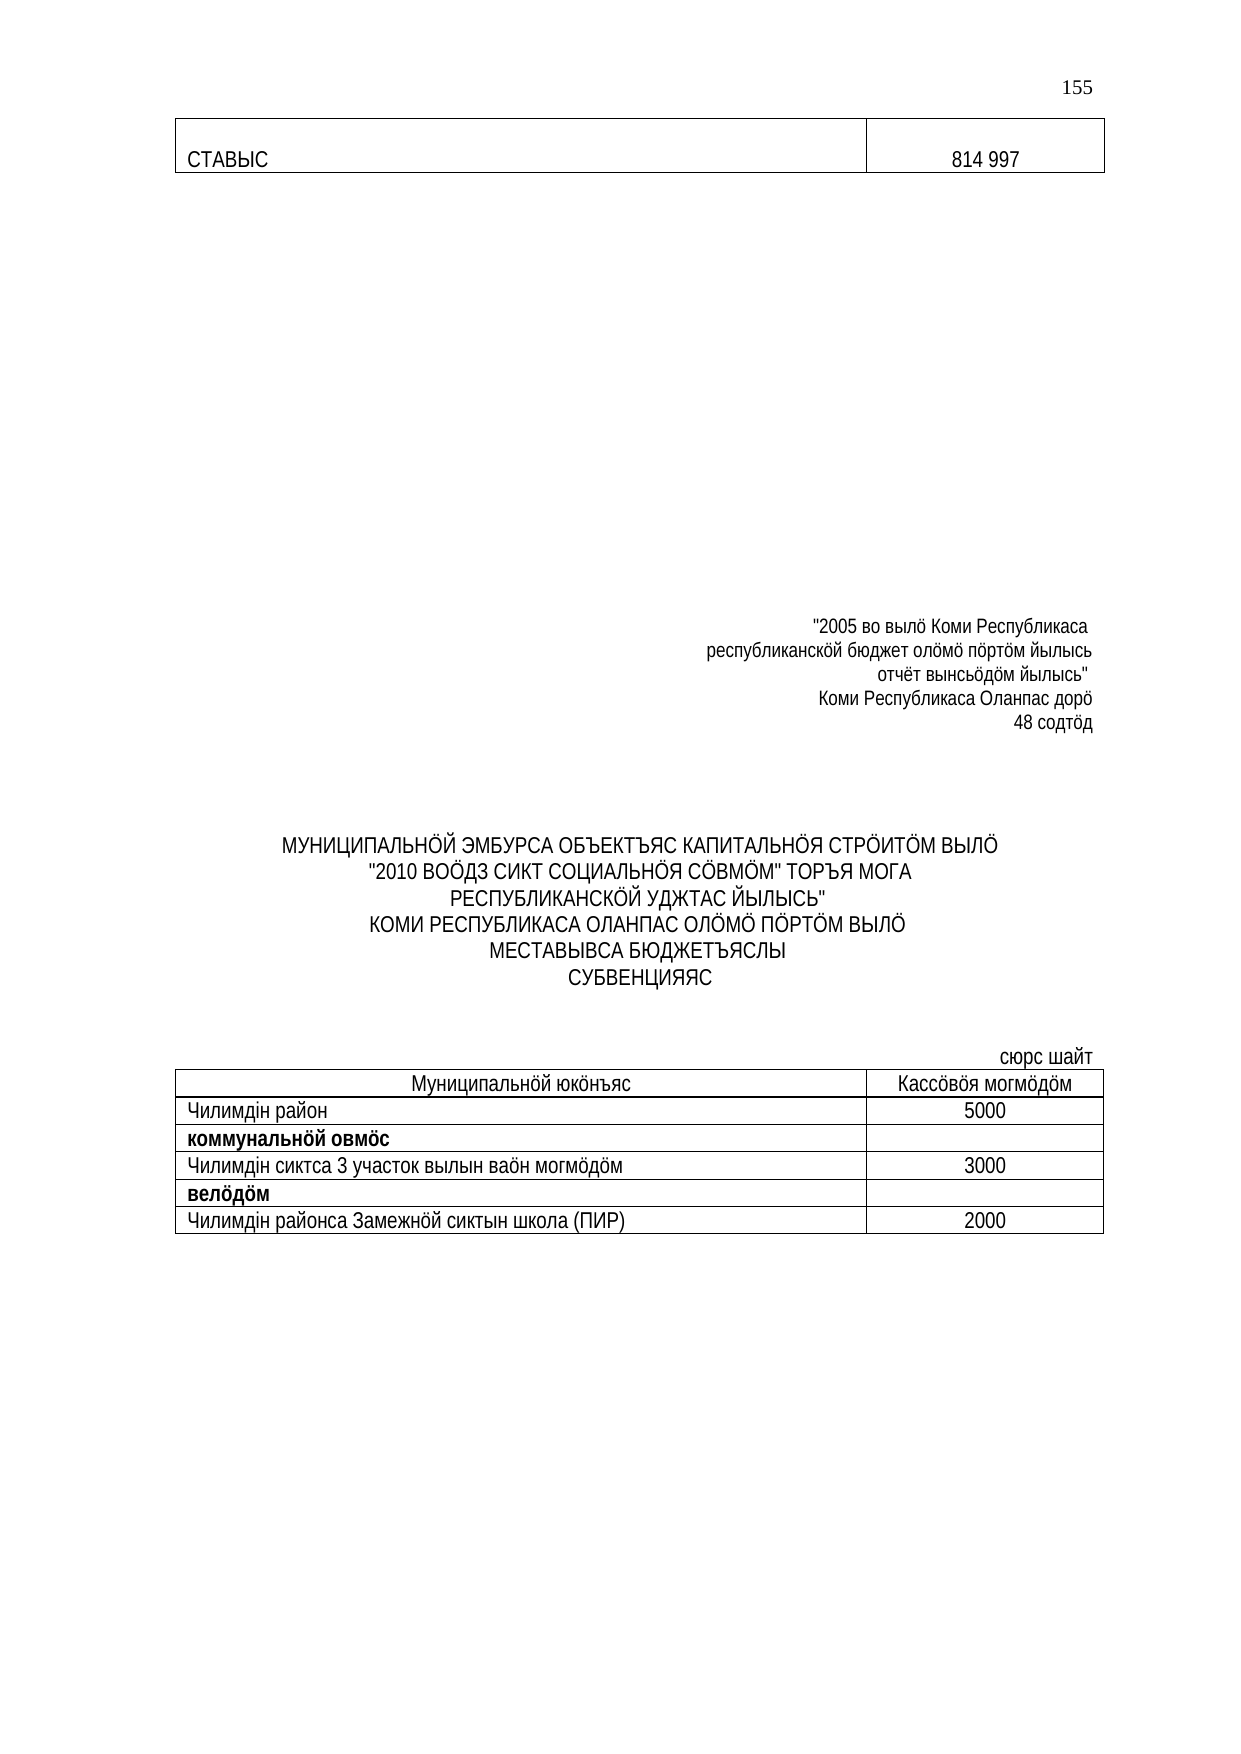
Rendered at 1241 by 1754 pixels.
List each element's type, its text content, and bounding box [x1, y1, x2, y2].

table_cell [1104, 1124, 1148, 1151]
table_header [1104, 1069, 1148, 1096]
table_header Муниципальнöй юкöнъяс [176, 1070, 866, 1096]
table_cell 5000 [867, 1098, 1103, 1124]
table_cell [867, 1125, 1103, 1151]
table_cell 3000 [867, 1152, 1103, 1178]
table_cell Чилимдiн сиктса 3 участок вылын ваöн могмöдöм [176, 1152, 866, 1178]
table_cell Чилимдiн район [176, 1098, 866, 1124]
text 48 содтöд [187, 709, 1093, 733]
text МУНИЦИПАЛЬНÖЙ ЭМБУРСА ОБЪЕКТЪЯС КАПИТАЛЬНÖЯ СТРÖИТÖМ ВЫЛÖ [187, 832, 1093, 858]
table_cell 2000 [867, 1207, 1103, 1233]
table_cell велöдöм [176, 1180, 866, 1206]
text КОМИ РЕСПУБЛИКАСА ОЛАНПАС ОЛÖМÖ ПÖРТÖМ ВЫЛÖ [187, 911, 1093, 937]
text МЕСТАВЫВСА БЮДЖЕТЪЯСЛЫ [187, 937, 1093, 963]
table_cell 814 997 [867, 119, 1104, 172]
table_cell Чилимдiн районса Замежнöй сиктын школа (ПИР) [176, 1207, 866, 1233]
text республиканскöй бюджет олöмö пöртöм йылысь [187, 638, 1093, 662]
text СУБВЕНЦИЯЯС [187, 963, 1093, 990]
table_header Кассöвöя могмöдöм [867, 1070, 1103, 1096]
text Коми Республикаса Оланпас дорö [187, 686, 1093, 709]
text РЕСПУБЛИКАНСКÖЙ УДЖТАС ЙЫЛЫСЬ" [187, 884, 1093, 911]
table_cell СТАВЫС [176, 119, 866, 172]
table_cell [1104, 1206, 1148, 1233]
table_cell [867, 1180, 1103, 1206]
table_cell [1105, 118, 1148, 172]
table_cell [1104, 1096, 1148, 1124]
table_cell [1104, 1151, 1148, 1178]
table_cell коммунальнöй овмöс [176, 1125, 866, 1151]
table_cell [1104, 1179, 1148, 1206]
text сюрс шайт [187, 1043, 1093, 1069]
text "2005 во вылö Коми Республикаса [187, 614, 1093, 638]
text отчёт вынсьöдöм йылысь" [187, 662, 1093, 686]
text "2010 ВОÖДЗ СИКТ СОЦИАЛЬНÖЯ СÖВМÖМ" ТОРЪЯ МОГА [187, 858, 1093, 884]
